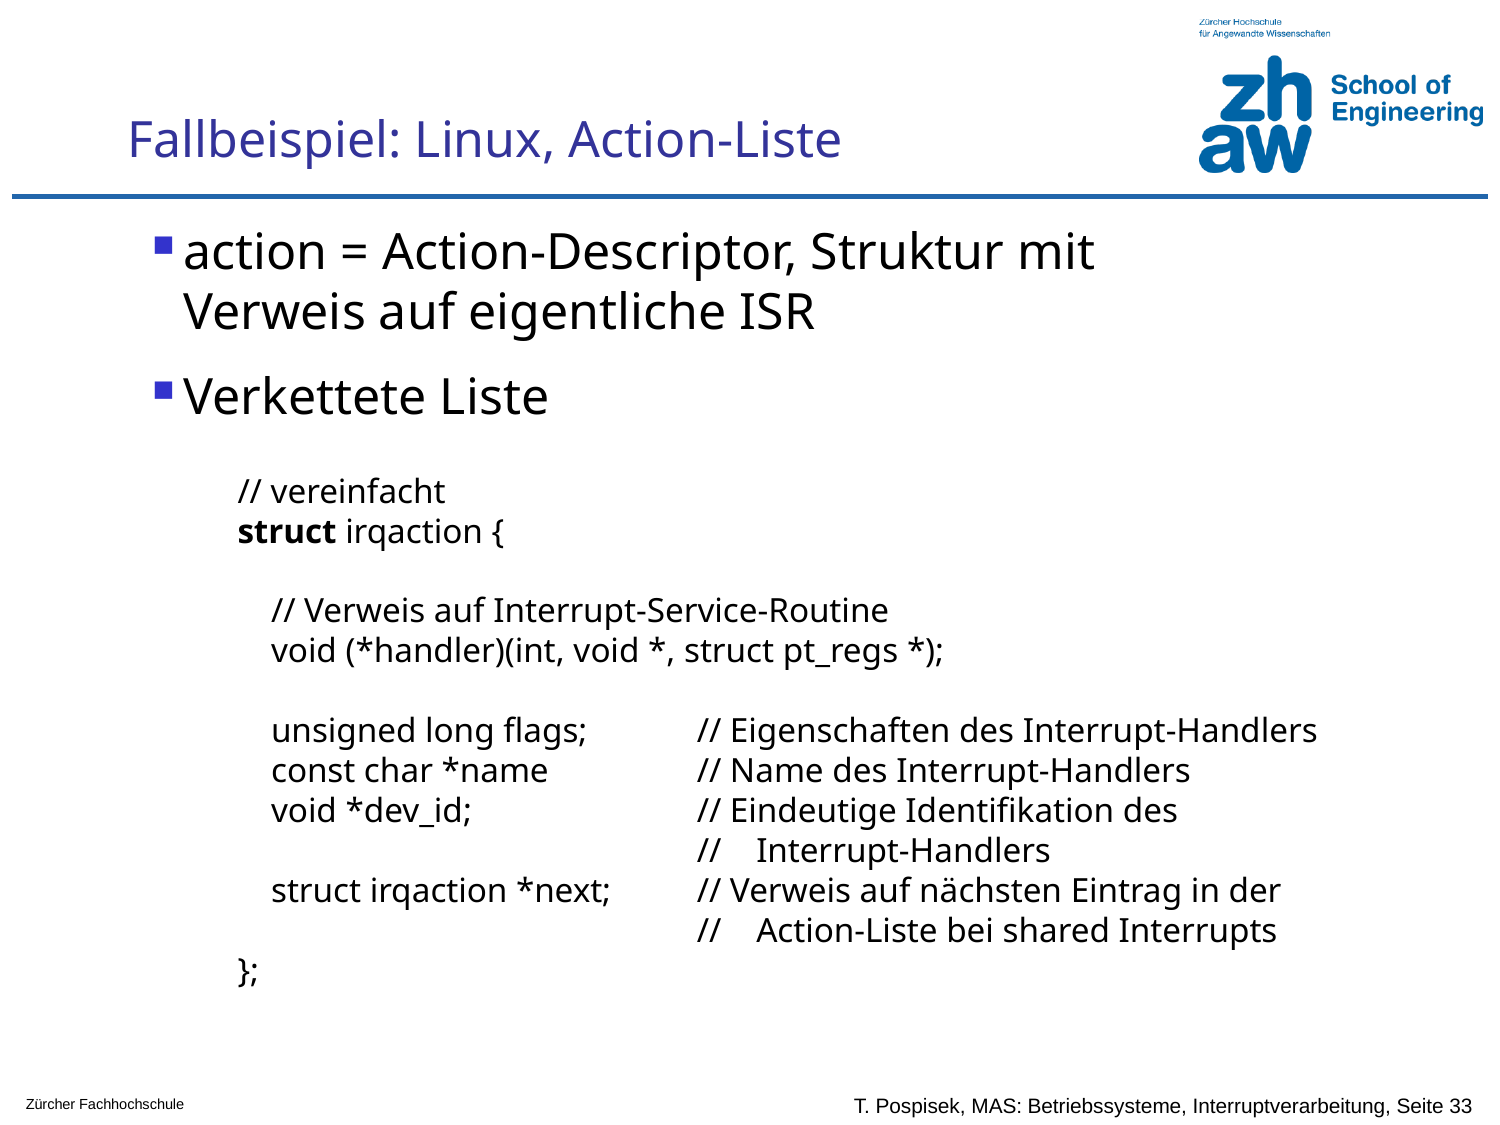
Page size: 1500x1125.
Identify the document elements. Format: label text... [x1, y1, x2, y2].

text_box action = Action-Descriptor, Struktur mit Verweis auf eigentliche ISR Verkettete Liste [137, 212, 1225, 433]
title Fallbeispiel: Linux, Action-Liste [112, 50, 1391, 175]
text_box // vereinfacht struct irqaction { // Verweis auf Interrupt-Service-Routine void (*handler)(int, void *, struct pt_regs *); unsigned long flags; // Eigenschaften des Interrupt-Handlers const char *name // Name des Interrupt-Handlers void *dev_id; // Eindeutige Identifikation des // Interrupt-Handlers struct irqaction *next; // Verweis auf nächsten Eintrag in der // Action-Liste bei shared Interrupts }; [162, 462, 1388, 1067]
picture [1199, 19, 1483, 173]
